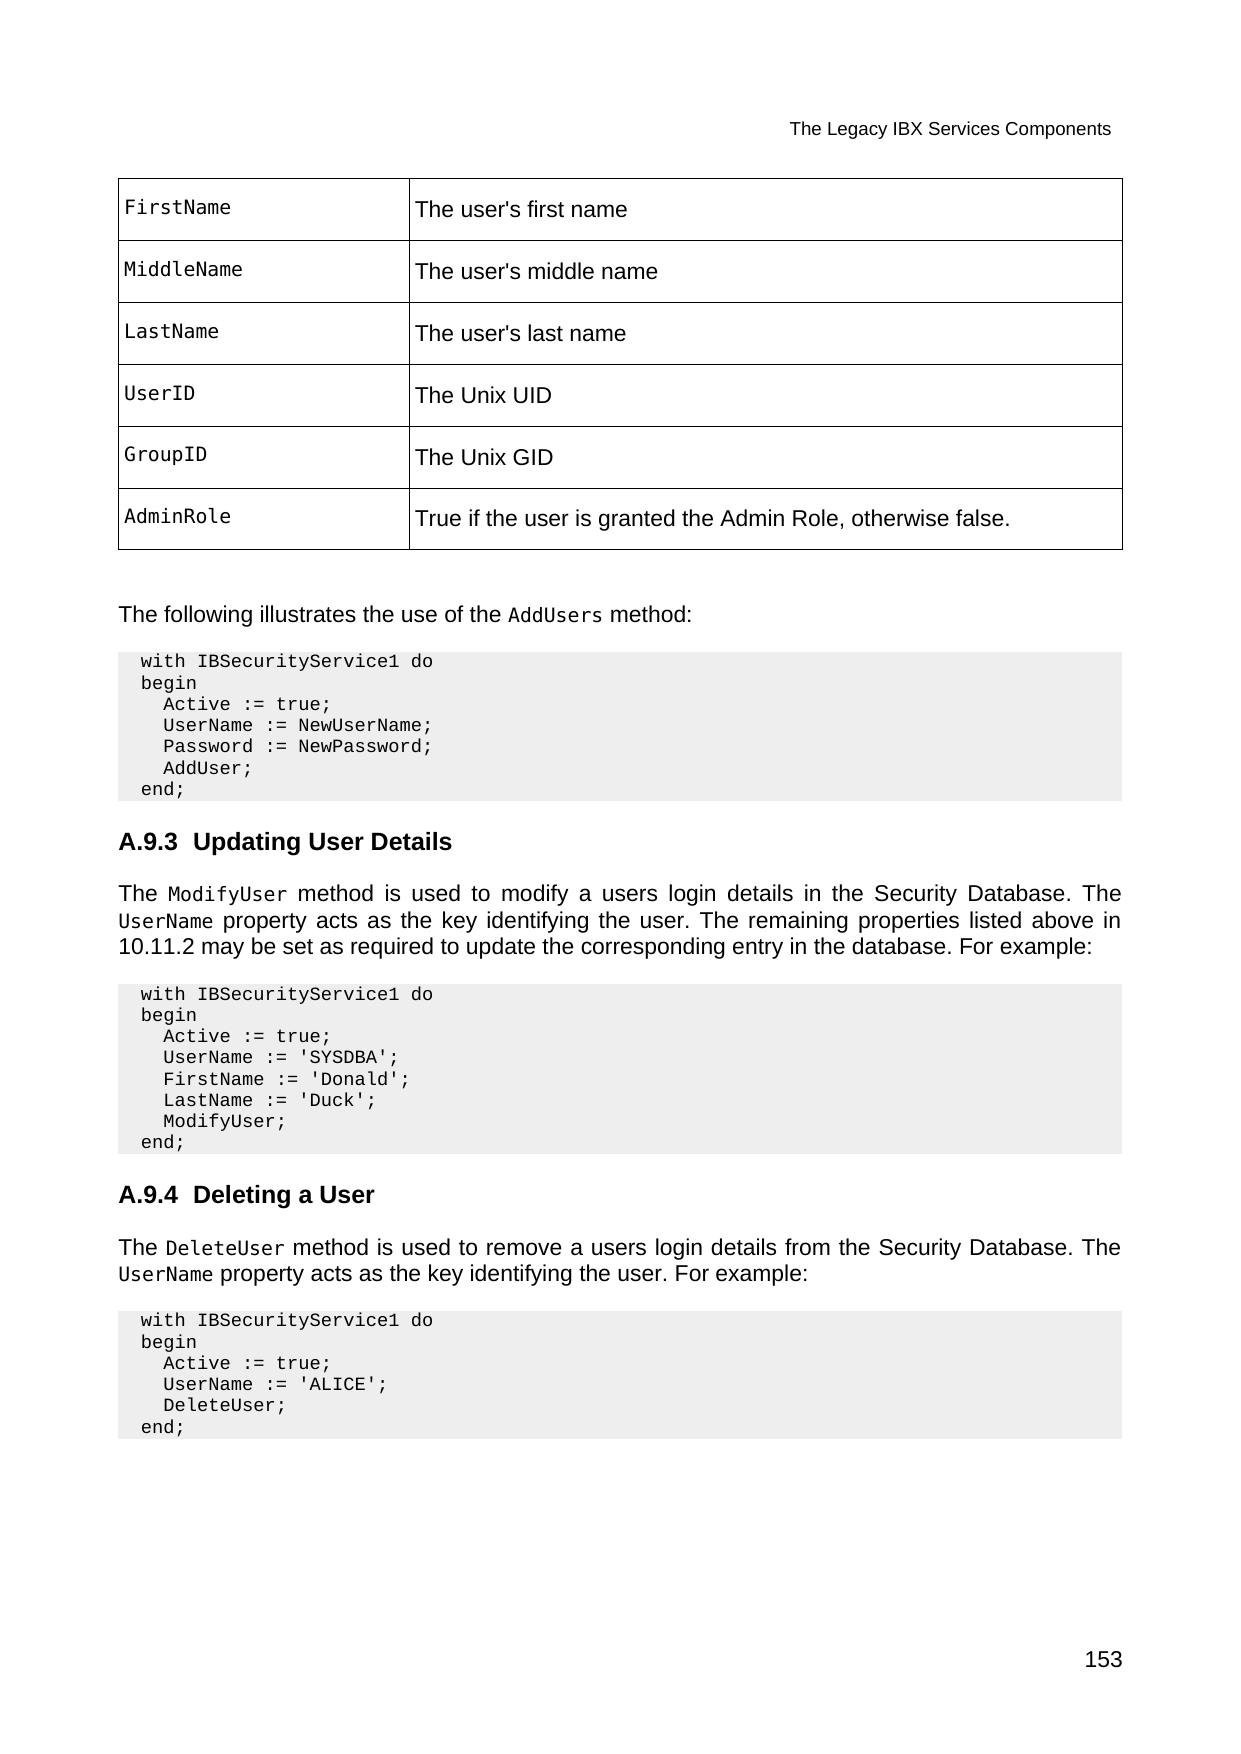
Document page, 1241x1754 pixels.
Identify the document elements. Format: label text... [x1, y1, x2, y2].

table_cell MiddleName [119, 241, 409, 302]
text with IBSecurityService1 do [118, 652, 1122, 673]
text begin [118, 1332, 1122, 1354]
text end; [118, 1417, 1122, 1439]
subtitle Updating User Details [118, 826, 1122, 855]
text LastName := 'Duck'; [118, 1091, 1122, 1112]
text end; [118, 1133, 1122, 1154]
text ModifyUser; [118, 1112, 1122, 1133]
text Password := NewPassword; [118, 737, 1122, 758]
text UserName := NewUserName; [118, 716, 1122, 737]
table_cell True if the user is granted the Admin Role, otherwise false. [410, 489, 1122, 549]
table_cell The user's first name [410, 179, 1122, 240]
text UserName := 'ALICE'; [118, 1375, 1122, 1396]
text The following illustrates the use of the AddUsers method: [118, 601, 1122, 627]
text Active := true; [118, 1354, 1122, 1375]
table_cell GroupID [119, 427, 409, 487]
text begin [118, 673, 1122, 695]
text with IBSecurityService1 do [118, 1311, 1122, 1332]
table_cell The Unix GID [410, 427, 1122, 487]
text UserName := 'SYSDBA'; [118, 1048, 1122, 1069]
text end; [118, 780, 1122, 801]
table_cell FirstName [119, 179, 409, 240]
text DeleteUser; [118, 1396, 1122, 1417]
table_cell LastName [119, 303, 409, 364]
text The DeleteUser method is used to remove a users login details from the Security Database. The UserName property acts as the key identifying the user. For example: [118, 1233, 1122, 1286]
table_cell The user's middle name [410, 241, 1122, 302]
subtitle Deleting a User [118, 1180, 1122, 1208]
text The ModifyUser method is used to modify a users login details in the Security Database. The UserName property acts as the key identifying the user. The remaining properties listed above in 10.11.2 may be set as required to update the corresponding entry in the database. For example: [118, 880, 1122, 959]
text FirstName := 'Donald'; [118, 1069, 1122, 1091]
text Active := true; [118, 695, 1122, 716]
table_cell The user's last name [410, 303, 1122, 364]
text begin [118, 1006, 1122, 1027]
table_cell The Unix UID [410, 365, 1122, 426]
table_cell AdminRole [119, 489, 409, 549]
text Active := true; [118, 1027, 1122, 1048]
text AddUser; [118, 758, 1122, 780]
text with IBSecurityService1 do [118, 984, 1122, 1006]
table_cell UserID [119, 365, 409, 426]
